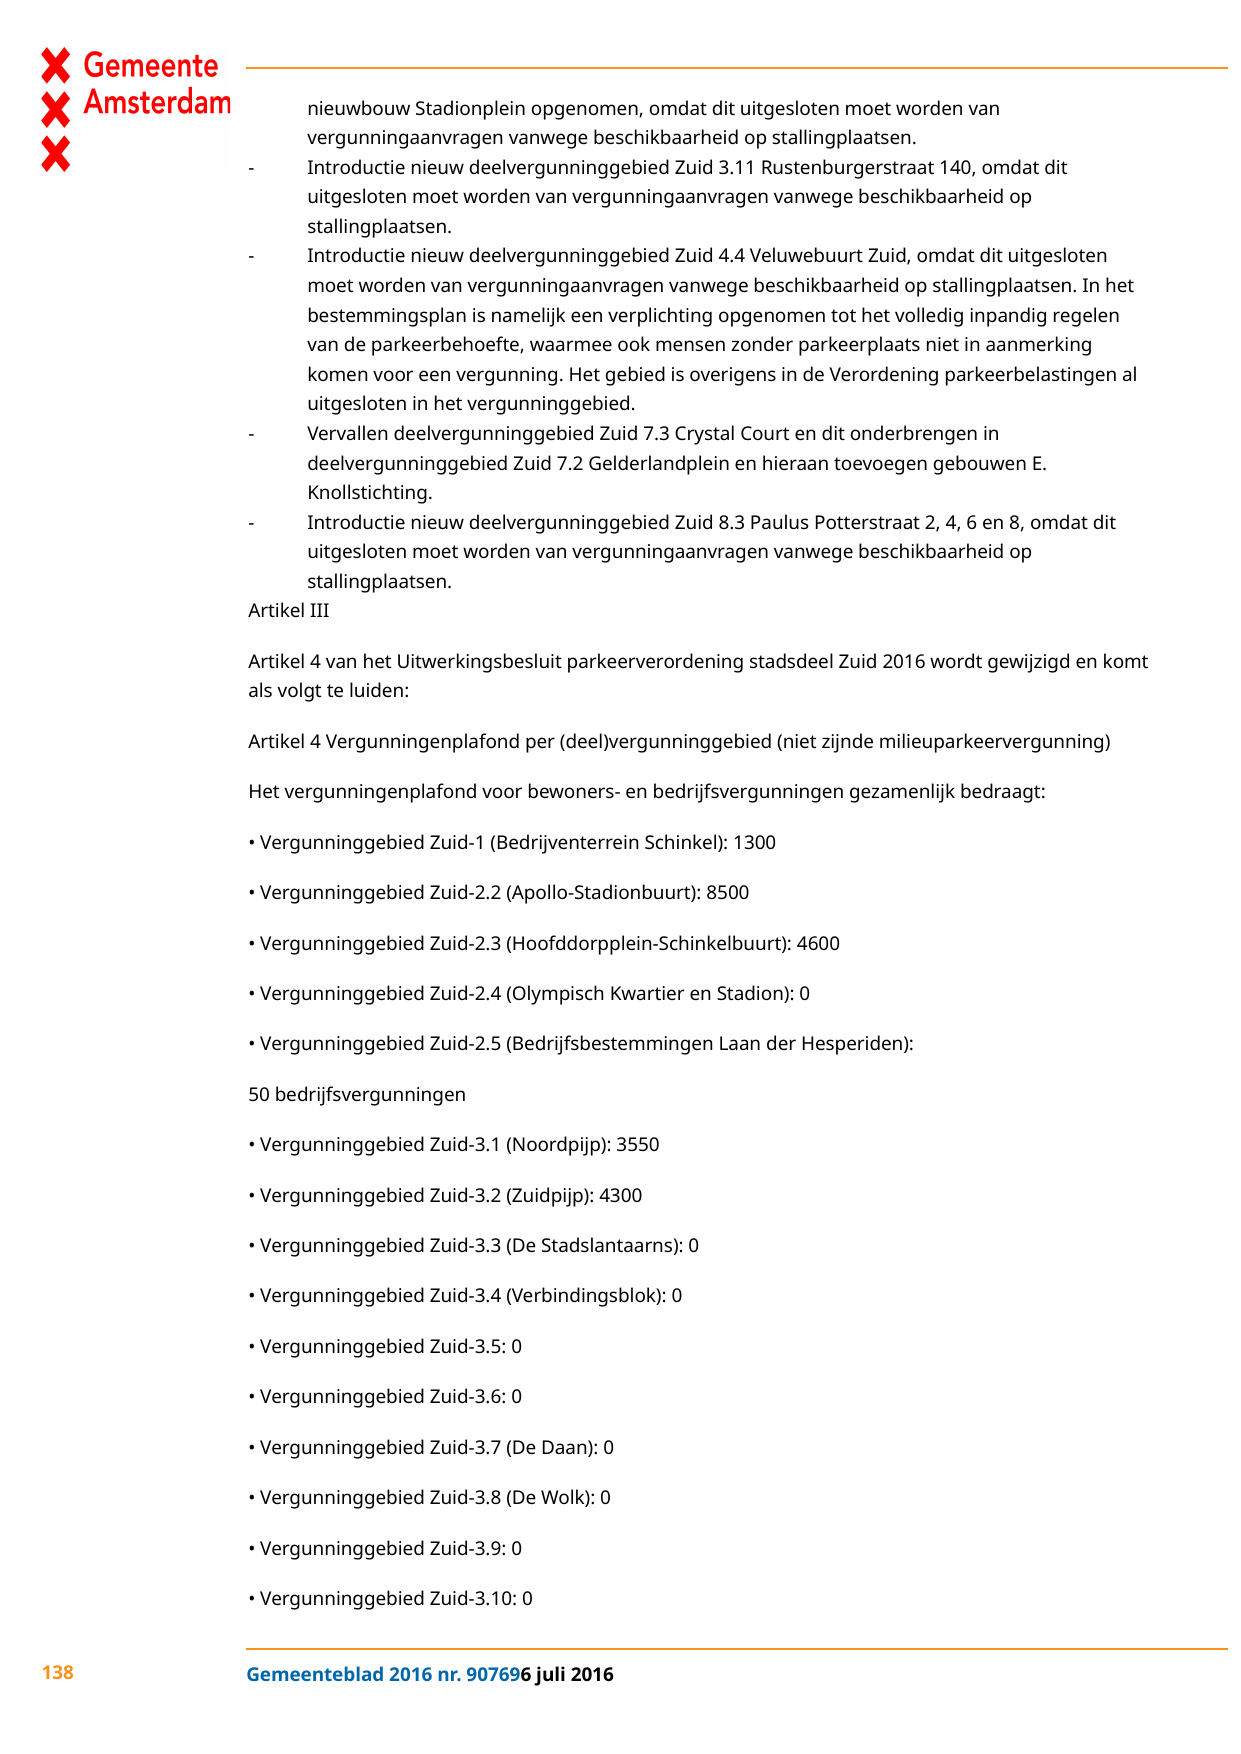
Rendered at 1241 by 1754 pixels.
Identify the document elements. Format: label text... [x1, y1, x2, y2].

text • Vergunninggebied Zuid-2.5 (Bedrijfsbestemmingen Laan der Hesperiden): [248, 1031, 1152, 1056]
text • Vergunninggebied Zuid-3.6: 0 [248, 1383, 1152, 1409]
text • Vergunninggebied Zuid-2.4 (Olympisch Kwartier en Stadion): 0 [248, 980, 1152, 1006]
text Artikel 4 Vergunningenplafond per (deel)vergunninggebied (niet zijnde milieuparkeervergunning) [248, 728, 1152, 754]
list Introductie nieuw deelvergunninggebied Zuid 4.4 Veluwebuurt Zuid, omdat dit uitgesloten moet worden van vergunningaanvragen vanwege beschikbaarheid op stallingplaatsen. In het bestemmingsplan is namelijk een verplichting opgenomen tot het volledig inpandig regelen van de parkeerbehoefte, waarmee ook mensen zonder parkeerplaats niet in aanmerking komen voor een vergunning. Het gebied is overigens in de Verordening parkeerbelastingen al uitgesloten in het vergunninggebied. [248, 243, 1152, 416]
text • Vergunninggebied Zuid-3.2 (Zuidpijp): 4300 [248, 1182, 1152, 1208]
text • Vergunninggebied Zuid-2.3 (Hoofddorpplein-Schinkelbuurt): 4600 [248, 930, 1152, 956]
text Artikel 4 van het Uitwerkingsbesluit parkeerverordening stadsdeel Zuid 2016 wordt gewijzigd en komt als volgt te luiden: [248, 648, 1152, 703]
list Introductie nieuw deelvergunninggebied Zuid 8.3 Paulus Potterstraat 2, 4, 6 en 8, omdat dit uitgesloten moet worden van vergunningaanvragen vanwege beschikbaarheid op stallingplaatsen. [248, 509, 1152, 594]
text • Vergunninggebied Zuid-3.1 (Noordpijp): 3550 [248, 1131, 1152, 1157]
text • Vergunninggebied Zuid-2.2 (Apollo-Stadionbuurt): 8500 [248, 879, 1152, 905]
text • Vergunninggebied Zuid-3.10: 0 [248, 1585, 1152, 1611]
text • Vergunninggebied Zuid-3.8 (De Wolk): 0 [248, 1484, 1152, 1510]
text 50 bedrijfsvergunningen [248, 1081, 1152, 1107]
text • Vergunninggebied Zuid-3.9: 0 [248, 1535, 1152, 1561]
list Introductie nieuw deelvergunninggebied Zuid 3.11 Rustenburgerstraat 140, omdat dit uitgesloten moet worden van vergunningaanvragen vanwege beschikbaarheid op stallingplaatsen. [248, 154, 1152, 239]
text Het vergunningenplafond voor bewoners- en bedrijfsvergunningen gezamenlijk bedraagt: [248, 778, 1152, 804]
list nieuwbouw Stadionplein opgenomen, omdat dit uitgesloten moet worden van vergunningaanvragen vanwege beschikbaarheid op stallingplaatsen. [248, 95, 1152, 150]
picture [41, 47, 231, 172]
text • Vergunninggebied Zuid-3.5: 0 [248, 1333, 1152, 1359]
text • Vergunninggebied Zuid-3.7 (De Daan): 0 [248, 1434, 1152, 1460]
text • Vergunninggebied Zuid-3.4 (Verbindingsblok): 0 [248, 1283, 1152, 1308]
list Vervallen deelvergunninggebied Zuid 7.3 Crystal Court en dit onderbrengen in deelvergunninggebied Zuid 7.2 Gelderlandplein en hieraan toevoegen gebouwen E. Knollstichting. [248, 420, 1152, 505]
text • Vergunninggebied Zuid-3.3 (De Stadslantaarns): 0 [248, 1232, 1152, 1258]
text • Vergunninggebied Zuid-1 (Bedrijventerrein Schinkel): 1300 [248, 829, 1152, 855]
text Artikel III [248, 598, 1152, 623]
